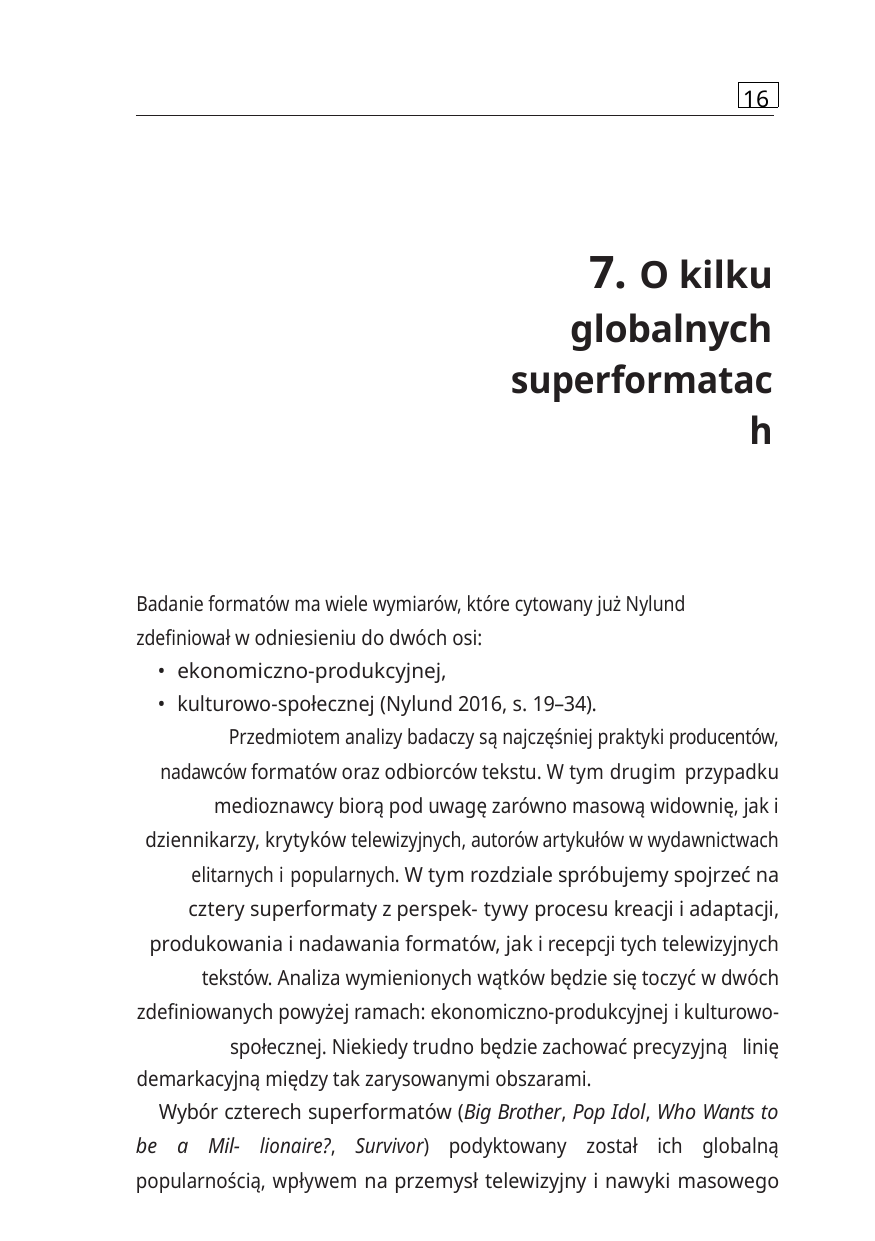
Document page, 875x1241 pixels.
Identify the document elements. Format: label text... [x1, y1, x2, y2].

text Przedmiotem analizy badaczy są najczęśniej praktyki producentów, nadawców formatów oraz odbiorców tekstu. W tym drugim przypadku medioznawcy biorą pod uwagę zarówno masową widownię, jak i dziennikarzy, krytyków telewizyjnych, autorów artykułów w wydawnictwach elitarnych i popularnych. W tym rozdziale spróbujemy spojrzeć na cztery superformaty z perspek- tywy procesu kreacji i adaptacji, produkowania i nadawania formatów, jak i recepcji tych telewizyjnych tekstów. Analiza wymienionych wątków będzie się toczyć w dwóch zdefiniowanych powyżej ramach: ekonomiczno-produkcyjnej i kulturowo-społecznej. Niekiedy trudno będzie zachować precyzyjną linię [136, 722, 779, 1060]
subtitle O kilku globalnych superformatach [406, 241, 773, 455]
list kulturowo-społecznej (Nylund 2016, s. 19–34). [157, 689, 791, 717]
list ekonomiczno-produkcyjnej, [157, 657, 791, 683]
text Badanie formatów ma wiele wymiarów, które cytowany już Nylund zdefiniował w odniesieniu do dwóch osi: [136, 589, 773, 652]
text demarkacyjną między tak zarysowanymi obszarami. [136, 1066, 791, 1092]
text Wybór czterech superformatów (Big Brother, Pop Idol, Who Wants to be a Mil- lionaire?, Survivor) podyktowany został ich globalną popularnością, wpływem na przemysł telewizyjny i nawyki masowego [136, 1097, 779, 1194]
